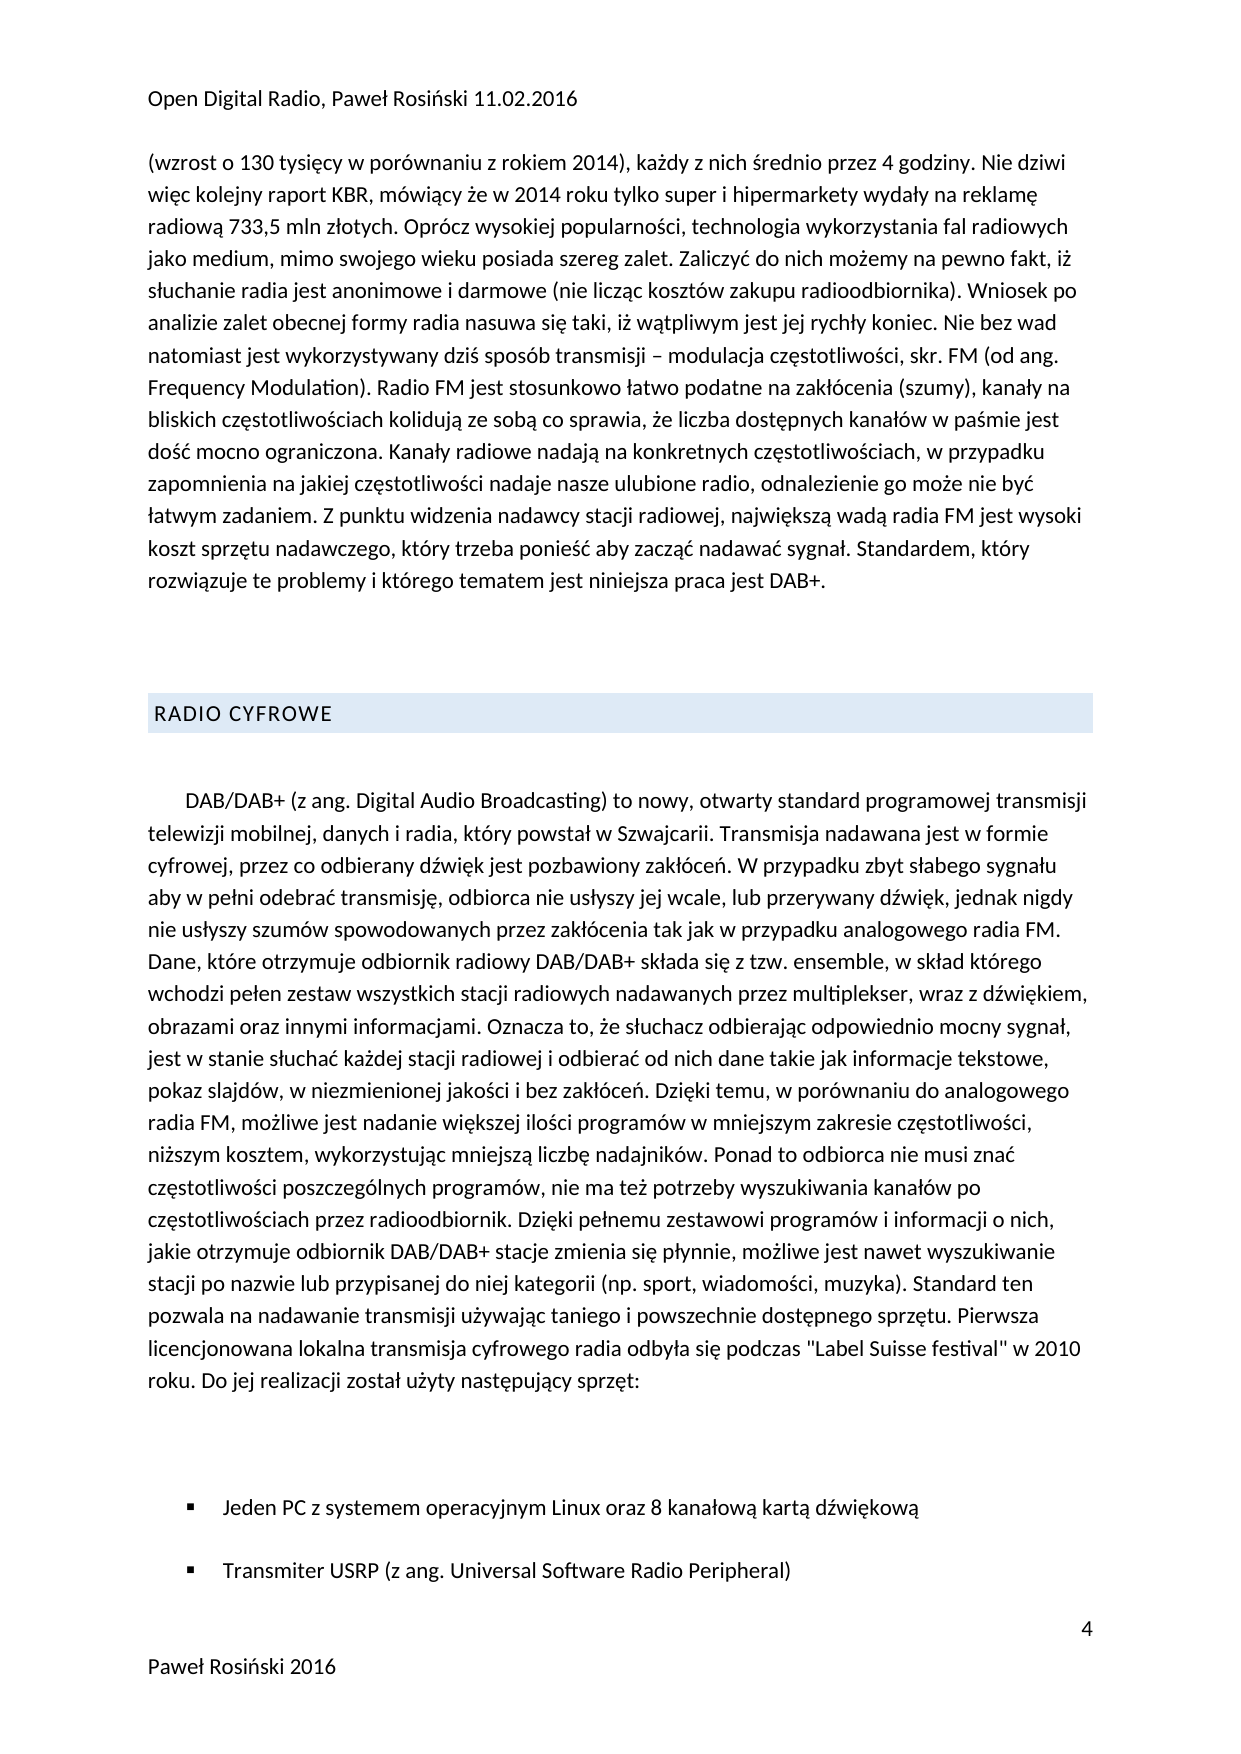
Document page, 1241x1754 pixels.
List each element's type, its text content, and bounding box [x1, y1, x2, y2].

text DAB/DAB+ (z ang. Digital Audio Broadcasting) to nowy, otwarty standard programowej transmisji telewizji mobilnej, danych i radia, który powstał w Szwajcarii. Transmisja nadawana jest w formie cyfrowej, przez co odbierany dźwięk jest pozbawiony zakłóceń. W przypadku zbyt słabego sygnału aby w pełni odebrać transmisję, odbiorca nie usłyszy jej wcale, lub przerywany dźwięk, jednak nigdy nie usłyszy szumów spowodowanych przez zakłócenia tak jak w przypadku analogowego radia FM. Dane, które otrzymuje odbiornik radiowy DAB/DAB+ składa się z tzw. ensemble, w skład którego wchodzi pełen zestaw wszystkich stacji radiowych nadawanych przez multiplekser, wraz z dźwiękiem, obrazami oraz innymi informacjami. Oznacza to, że słuchacz odbierając odpowiednio mocny sygnał, jest w stanie słuchać każdej stacji radiowej i odbierać od nich dane takie jak informacje tekstowe, pokaz slajdów, w niezmienionej jakości i bez zakłóceń. Dzięki temu, w porównaniu do analogowego radia FM, możliwe jest nadanie większej ilości programów w mniejszym zakresie częstotliwości, niższym kosztem, wykorzystując mniejszą liczbę nadajników. Ponad to odbiorca nie musi znać częstotliwości poszczególnych programów, nie ma też potrzeby wyszukiwania kanałów po częstotliwościach przez radioodbiornik. Dzięki pełnemu zestawowi programów i informacji o nich, jakie otrzymuje odbiornik DAB/DAB+ stacje zmienia się płynnie, możliwe jest nawet wyszukiwanie stacji po nazwie lub przypisanej do niej kategorii (np. sport, wiadomości, muzyka). Standard ten pozwala na nadawanie transmisji używając taniego i powszechnie dostępnego sprzętu. Pierwsza licencjonowana lokalna transmisja cyfrowego radia odbyła się podczas "Label Suisse festival" w 2010 roku. Do jej realizacji został użyty następujący sprzęt: [148, 786, 1093, 1394]
list Transmiter USRP (z ang. Universal Software Radio Peripheral) [185, 1556, 1093, 1584]
text Radio cyfrowe [154, 699, 1086, 727]
text (wzrost o 130 tysięcy w porównaniu z rokiem 2014), każdy z nich średnio przez 4 godziny. Nie dziwi więc kolejny raport KBR, mówiący że w 2014 roku tylko super i hipermarkety wydały na reklamę radiową 733,5 mln złotych. Oprócz wysokiej popularności, technologia wykorzystania fal radiowych jako medium, mimo swojego wieku posiada szereg zalet. Zaliczyć do nich możemy na pewno fakt, iż słuchanie radia jest anonimowe i darmowe (nie licząc kosztów zakupu radioodbiornika). Wniosek po analizie zalet obecnej formy radia nasuwa się taki, iż wątpliwym jest jej rychły koniec. Nie bez wad natomiast jest wykorzystywany dziś sposób transmisji – modulacja częstotliwości, skr. FM (od ang. Frequency Modulation). Radio FM jest stosunkowo łatwo podatne na zakłócenia (szumy), kanały na bliskich częstotliwościach kolidują ze sobą co sprawia, że liczba dostępnych kanałów w paśmie jest dość mocno ograniczona. Kanały radiowe nadają na konkretnych częstotliwościach, w przypadku zapomnienia na jakiej częstotliwości nadaje nasze ulubione radio, odnalezienie go może nie być łatwym zadaniem. Z punktu widzenia nadawcy stacji radiowej, największą wadą radia FM jest wysoki koszt sprzętu nadawczego, który trzeba ponieść aby zacząć nadawać sygnał. Standardem, który rozwiązuje te problemy i którego tematem jest niniejsza praca jest DAB+. [148, 148, 1093, 594]
list Jeden PC z systemem operacyjnym Linux oraz 8 kanałową kartą dźwiękową [185, 1493, 1093, 1521]
